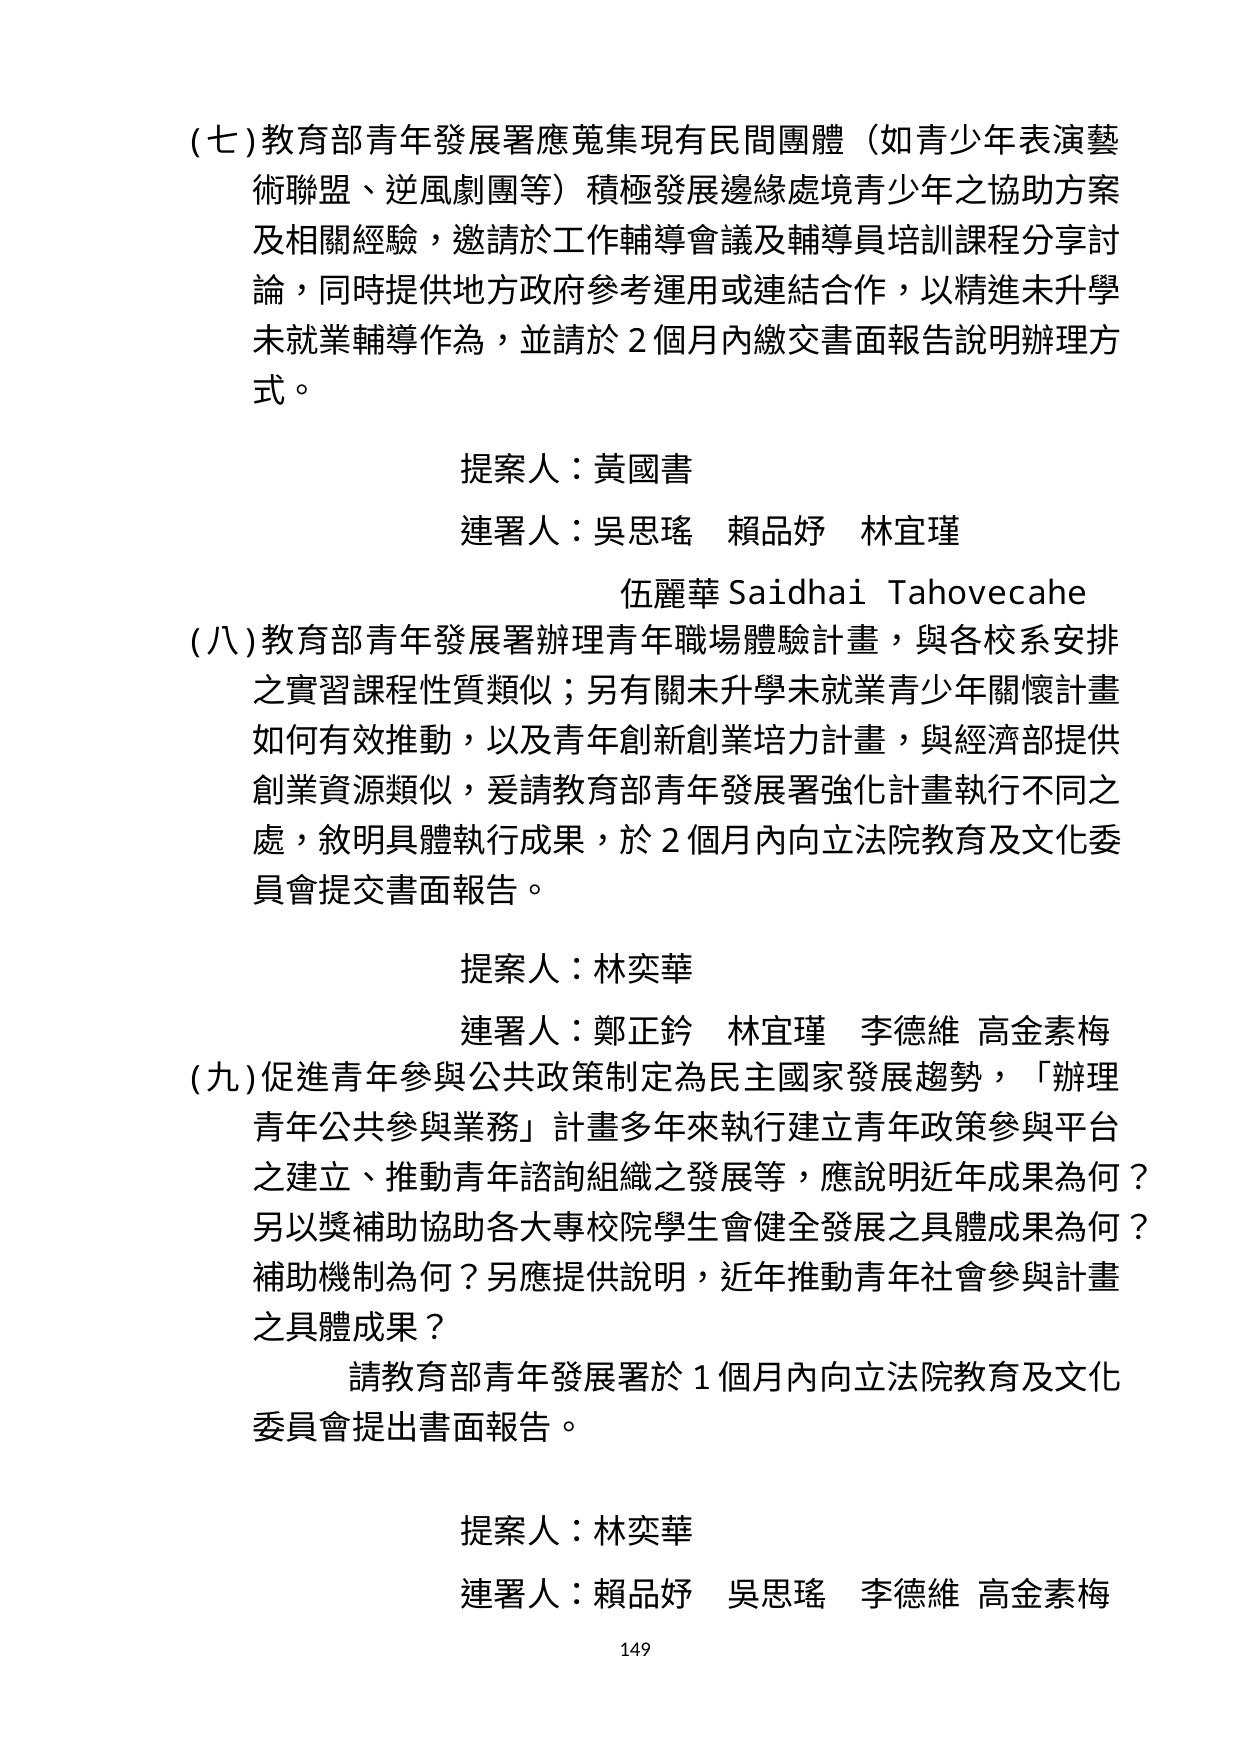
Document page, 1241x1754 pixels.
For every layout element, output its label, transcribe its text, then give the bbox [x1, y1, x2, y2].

text 連署人：鄭正鈐 林宜瑾 李德維 高金素梅 [460, 987, 1122, 1050]
text (八)教育部青年發展署辦理青年職場體驗計畫，與各校系安排之實習課程性質類似；另有關未升學未就業青少年關懷計畫如何有效推動，以及青年創新創業培力計畫，與經濟部提供創業資源類似，爰請教育部青年發展署強化計畫執行不同之處，敘明具體執行成果，於2個月內向立法院教育及文化委員會提交書面報告。 [185, 612, 1122, 912]
text 伍麗華Saidhai Tahovecahe [460, 550, 1122, 612]
text 提案人：林奕華 [460, 1487, 1122, 1550]
text (七)教育部青年發展署應蒐集現有民間團體（如青少年表演藝術聯盟、逆風劇團等）積極發展邊緣處境青少年之協助方案及相關經驗，邀請於工作輔導會議及輔導員培訓課程分享討論，同時提供地方政府參考運用或連結合作，以精進未升學未就業輔導作為，並請於2個月內繳交書面報告說明辦理方式。 [185, 112, 1122, 412]
text 連署人：吳思瑤 賴品妤 林宜瑾 [460, 487, 1122, 550]
text 請教育部青年發展署於1個月內向立法院教育及文化委員會提出書面報告。 [185, 1350, 1122, 1450]
text 提案人：黃國書 [460, 425, 1122, 487]
text (九)促進青年參與公共政策制定為民主國家發展趨勢，「辦理青年公共參與業務」計畫多年來執行建立青年政策參與平台之建立、推動青年諮詢組織之發展等，應說明近年成果為何？另以獎補助協助各大專校院學生會健全發展之具體成果為何？補助機制為何？另應提供說明，近年推動青年社會參與計畫之具體成果？ [185, 1050, 1122, 1350]
text 連署人：賴品妤 吳思瑤 李德維 高金素梅 [460, 1550, 1122, 1612]
text 提案人：林奕華 [460, 925, 1122, 987]
